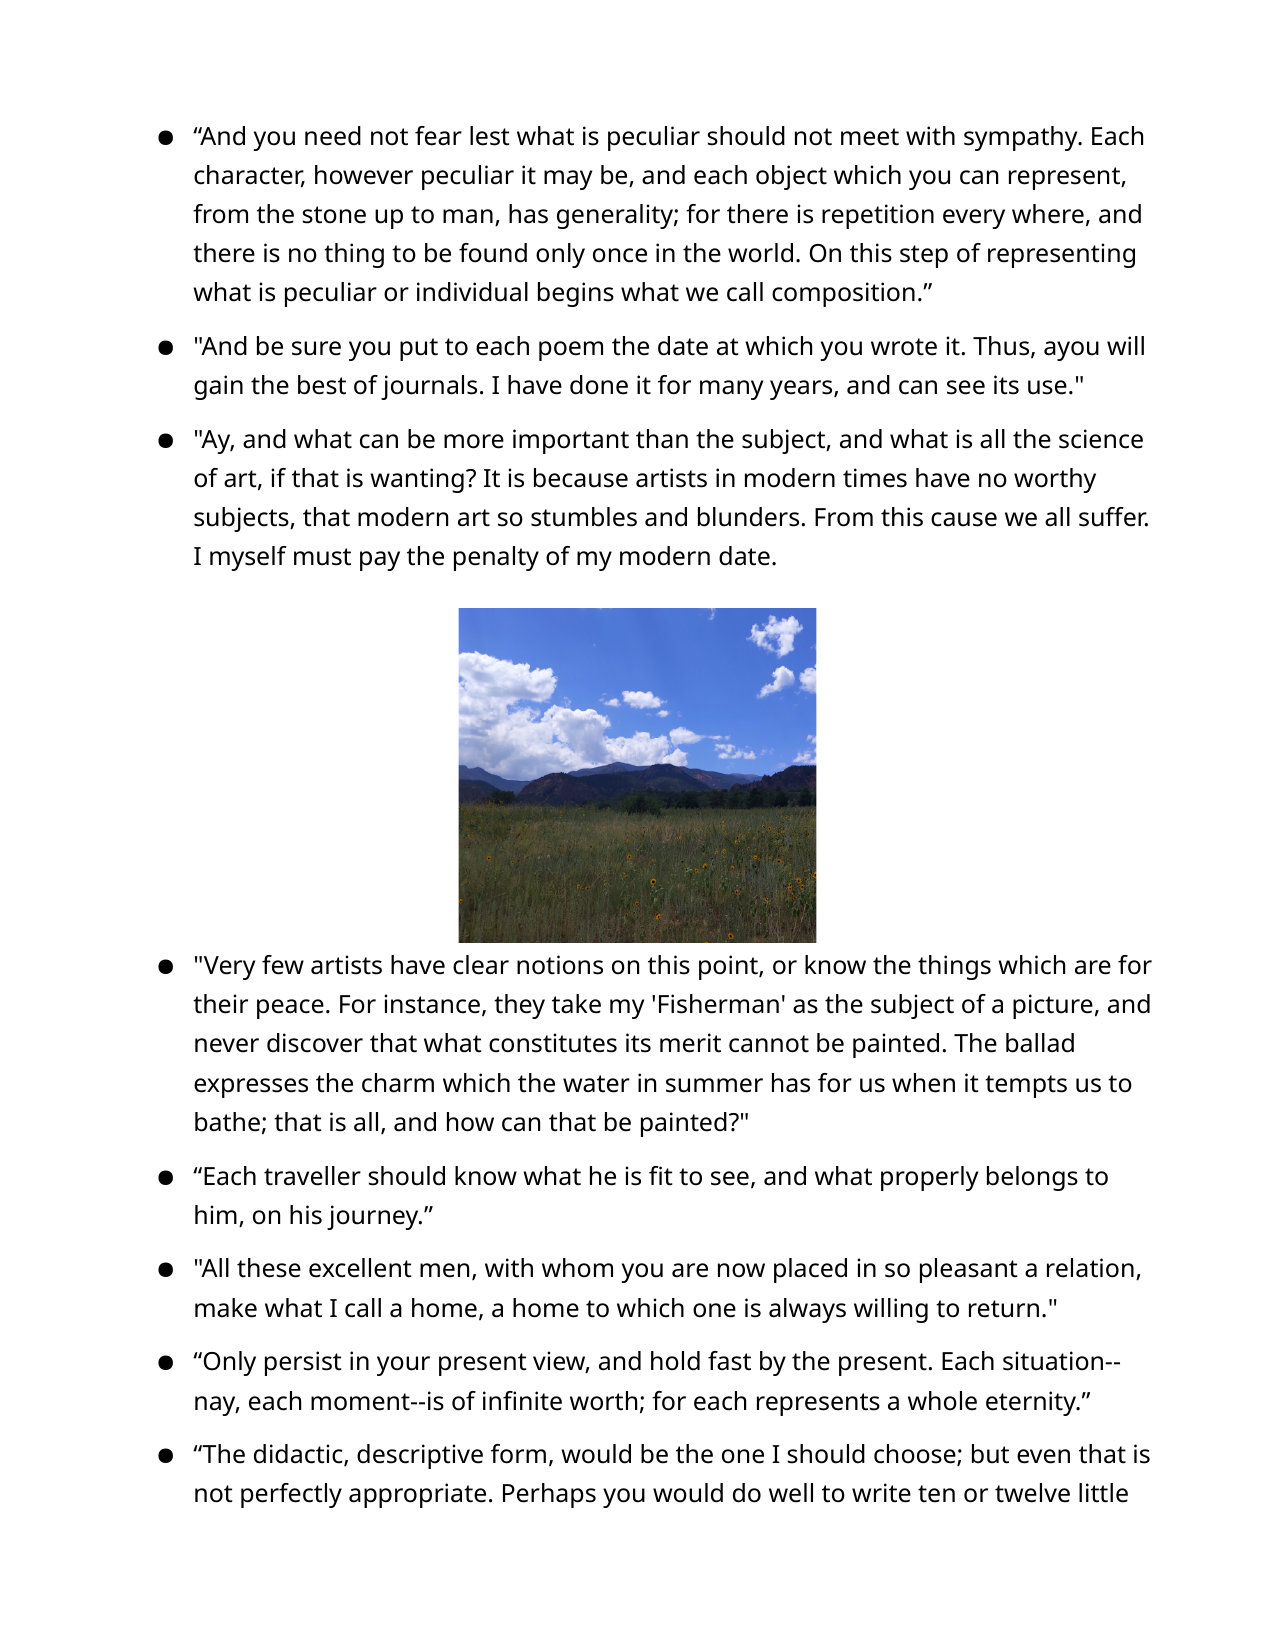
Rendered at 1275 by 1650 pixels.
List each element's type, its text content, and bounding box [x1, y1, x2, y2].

list "All these excellent men, with whom you are now placed in so pleasant a relation, make what I call a home, a home to which one is always willing to return." [156, 1251, 1157, 1324]
list "And be sure you put to each poem the date at which you wrote it. Thus, ayou will gain the best of journals. I have done it for many years, and can see its use." [156, 328, 1157, 402]
list “Only persist in your present view, and hold fast by the present. Each situation--nay, each moment--is of infinite worth; for each represents a whole eternity.” [156, 1344, 1157, 1417]
list “The didactic, descriptive form, would be the one I should choose; but even that is not perfectly appropriate. Perhaps you would do well to write ten or twelve little [156, 1437, 1157, 1510]
list “And you need not fear lest what is peculiar should not meet with sympathy. Each character, however peculiar it may be, and each object which you can represent, from the stone up to man, has generality; for there is repetition every where, and there is no thing to be found only once in the world. On this step of representing what is peculiar or individual begins what we call composition.” [156, 118, 1157, 309]
picture [458, 608, 817, 943]
list "Ay, and what can be more important than the subject, and what is all the science of art, if that is wanting? It is because artists in modern times have no worthy subjects, that modern art so stumbles and blunders. From this cause we all suffer. I myself must pay the penalty of my modern date. [156, 421, 1157, 573]
list "Very few artists have clear notions on this point, or know the things which are for their peace. For instance, they take my 'Fisherman' as the subject of a picture, and never discover that what constitutes its merit cannot be painted. The ballad expresses the charm which the water in summer has for us when it tempts us to bathe; that is all, and how can that be painted?" [156, 593, 1157, 1138]
list “Each traveller should know what he is fit to see, and what properly belongs to him, on his journey.” [156, 1158, 1157, 1231]
